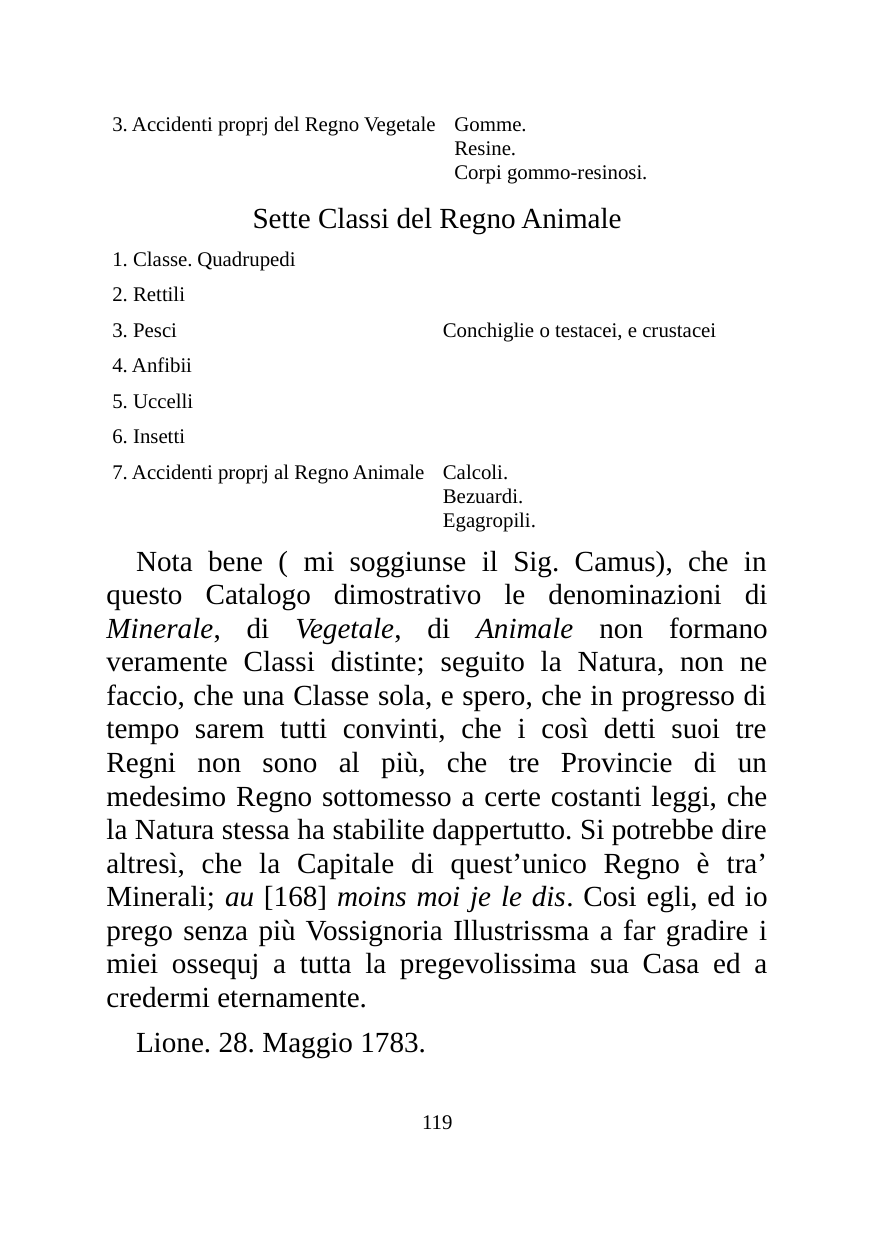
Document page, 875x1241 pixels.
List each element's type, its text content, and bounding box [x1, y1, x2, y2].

table_cell Gomme. Resine. Corpi gommo-resinosi. [449, 106, 768, 190]
table_header 1. Classe. Quadrupedi [106, 241, 437, 277]
table_header [437, 241, 768, 277]
table_cell Calcoli. Bezuardi. Egagropili. [437, 454, 768, 538]
table_cell 3. Pesci [106, 312, 437, 348]
table_cell 4. Anfibii [106, 348, 437, 383]
table_cell 2. Rettili [106, 277, 437, 312]
table_cell [437, 277, 768, 312]
table_cell 7. Accidenti proprj al Regno Animale [106, 454, 437, 538]
table_cell 5. Uccelli [106, 383, 437, 419]
table_cell [437, 383, 768, 419]
table_cell Conchiglie o testacei, e crustacei [437, 312, 768, 348]
table_cell 3. Accidenti proprj del Regno Vegetale [106, 106, 448, 190]
text Lione. 28. Maggio 1783. [106, 1025, 768, 1059]
text Sette Classi del Regno Animale [106, 202, 768, 235]
text Nota bene ( mi soggiunse il Sig. Camus), che in questo Catalogo dimostrativo le denominazioni di Minerale, di Vegetale, di Animale non formano veramente Classi distinte; seguito la Natura, non ne faccio, che una Classe sola, e spero, che in progresso di tempo sarem tutti convinti, che i così detti suoi tre Regni non sono al più, che tre Provincie di un medesimo Regno sottomesso a certe costanti leggi, che la Natura stessa ha stabilite dappertutto. Si potrebbe dire altresì, che la Capitale di quest’unico Regno è tra’ Minerali; au [168] moins moi je le dis. Cosi egli, ed io prego senza più Vossignoria Illustrissma a far gradire i miei ossequj a tutta la pregevolissima sua Casa ed a credermi eternamente. [106, 544, 768, 1013]
table_cell 6. Insetti [106, 419, 437, 454]
table_cell [437, 419, 768, 454]
table_cell [437, 348, 768, 383]
